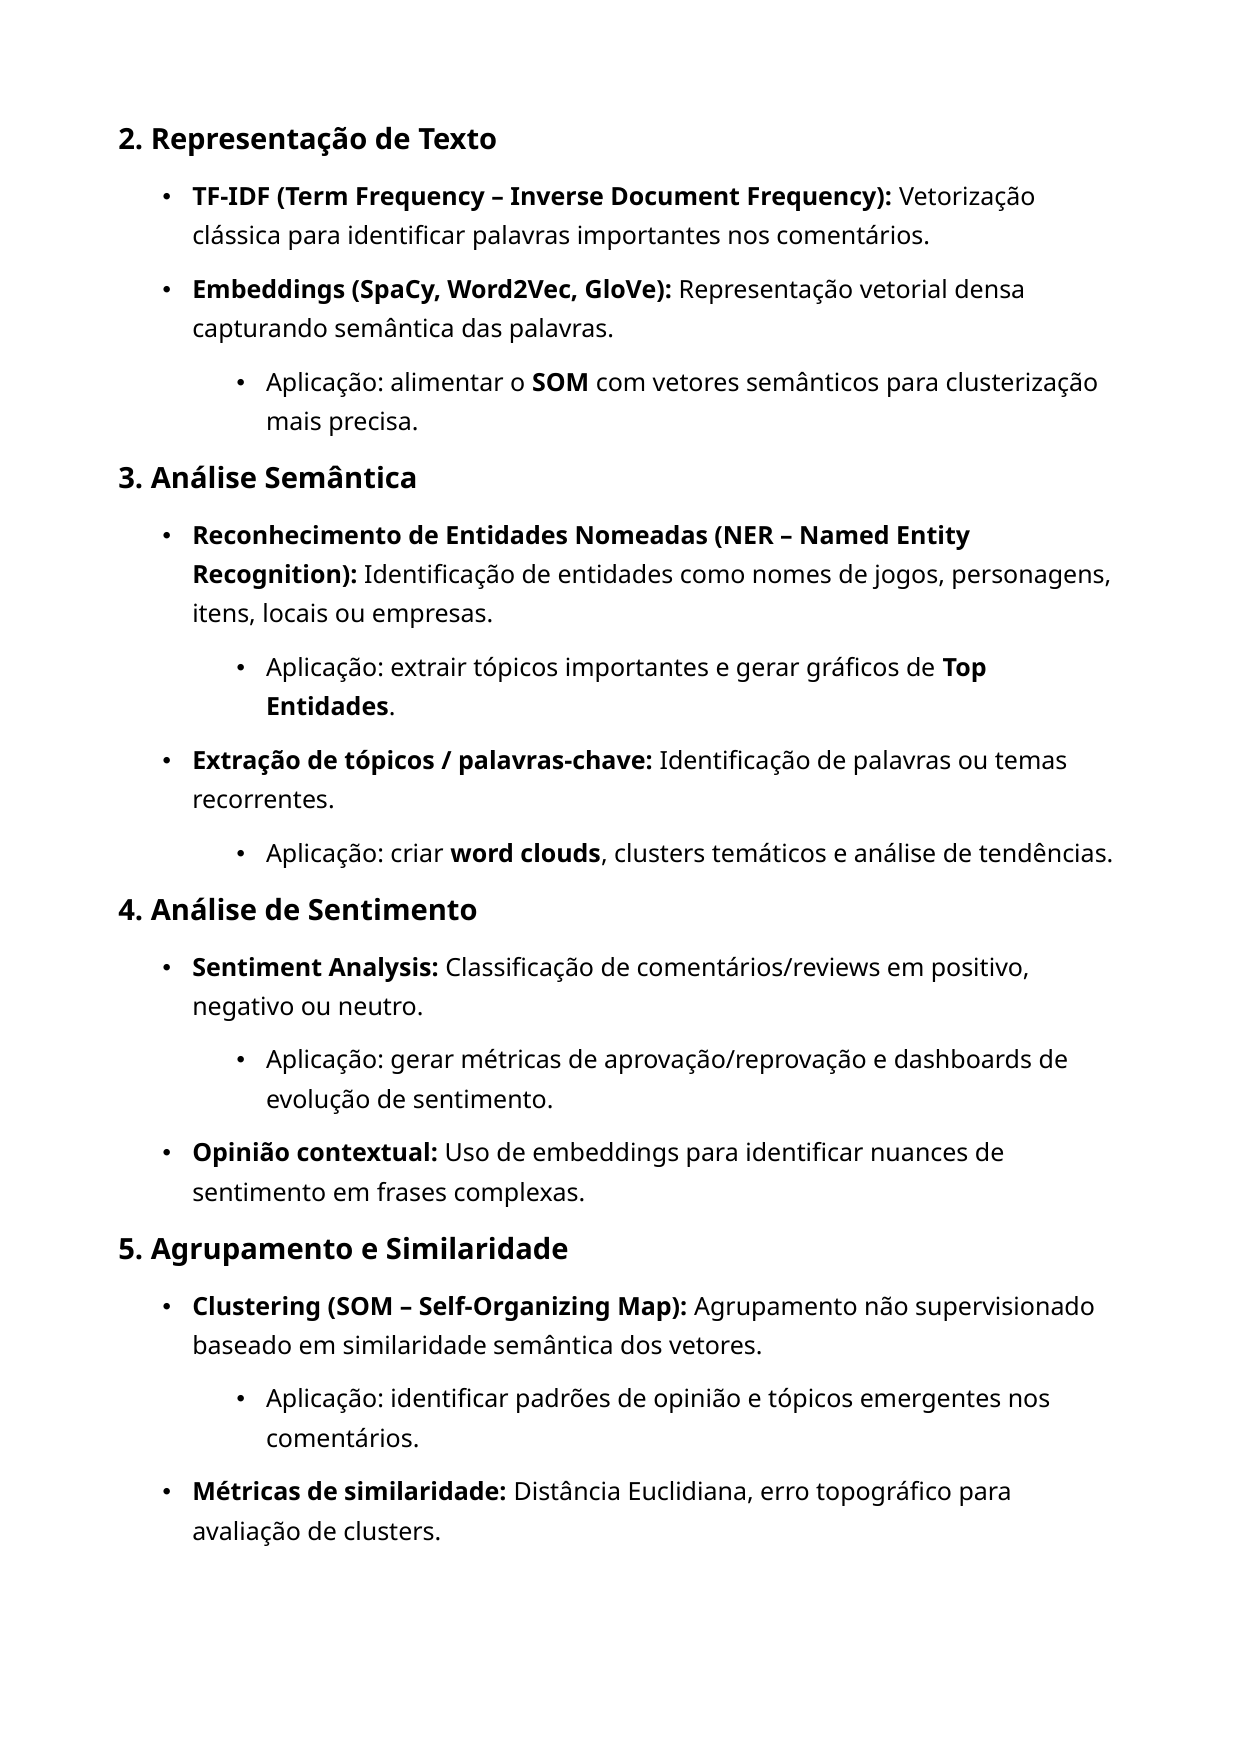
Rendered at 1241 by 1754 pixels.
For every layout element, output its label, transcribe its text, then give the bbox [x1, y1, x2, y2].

list Métricas de similaridade: Distância Euclidiana, erro topográfico para avaliação de clusters. [162, 1474, 1122, 1547]
list Clustering (SOM – Self-Organizing Map): Agrupamento não supervisionado baseado em similaridade semântica dos vetores. [162, 1288, 1122, 1361]
list Extração de tópicos / palavras-chave: Identificação de palavras ou temas recorrentes. [162, 742, 1122, 816]
list Aplicação: extrair tópicos importantes e gerar gráficos de Top Entidades. [236, 649, 1122, 723]
list TF-IDF (Term Frequency – Inverse Document Frequency): Vetorização clássica para identificar palavras importantes nos comentários. [162, 178, 1122, 252]
subtitle 2. Representação de Texto [118, 118, 1122, 158]
list Sentiment Analysis: Classificação de comentários/reviews em positivo, negativo ou neutro. [162, 949, 1122, 1022]
list Opinião contextual: Uso de embeddings para identificar nuances de sentimento em frases complexas. [162, 1135, 1122, 1208]
list Reconhecimento de Entidades Nomeadas (NER – Named Entity Recognition): Identificação de entidades como nomes de jogos, personagens, itens, locais ou empresas. [162, 517, 1122, 630]
subtitle 3. Análise Semântica [118, 457, 1122, 497]
list Aplicação: identificar padrões de opinião e tópicos emergentes nos comentários. [236, 1381, 1122, 1454]
list Aplicação: gerar métricas de aprovação/reprovação e dashboards de evolução de sentimento. [236, 1042, 1122, 1115]
list Aplicação: criar word clouds, clusters temáticos e análise de tendências. [236, 835, 1122, 869]
list Aplicação: alimentar o SOM com vetores semânticos para clusterização mais precisa. [236, 364, 1122, 437]
subtitle 5. Agrupamento e Similaridade [118, 1228, 1122, 1268]
list Embeddings (SpaCy, Word2Vec, GloVe): Representação vetorial densa capturando semântica das palavras. [162, 271, 1122, 344]
subtitle 4. Análise de Sentimento [118, 889, 1122, 929]
